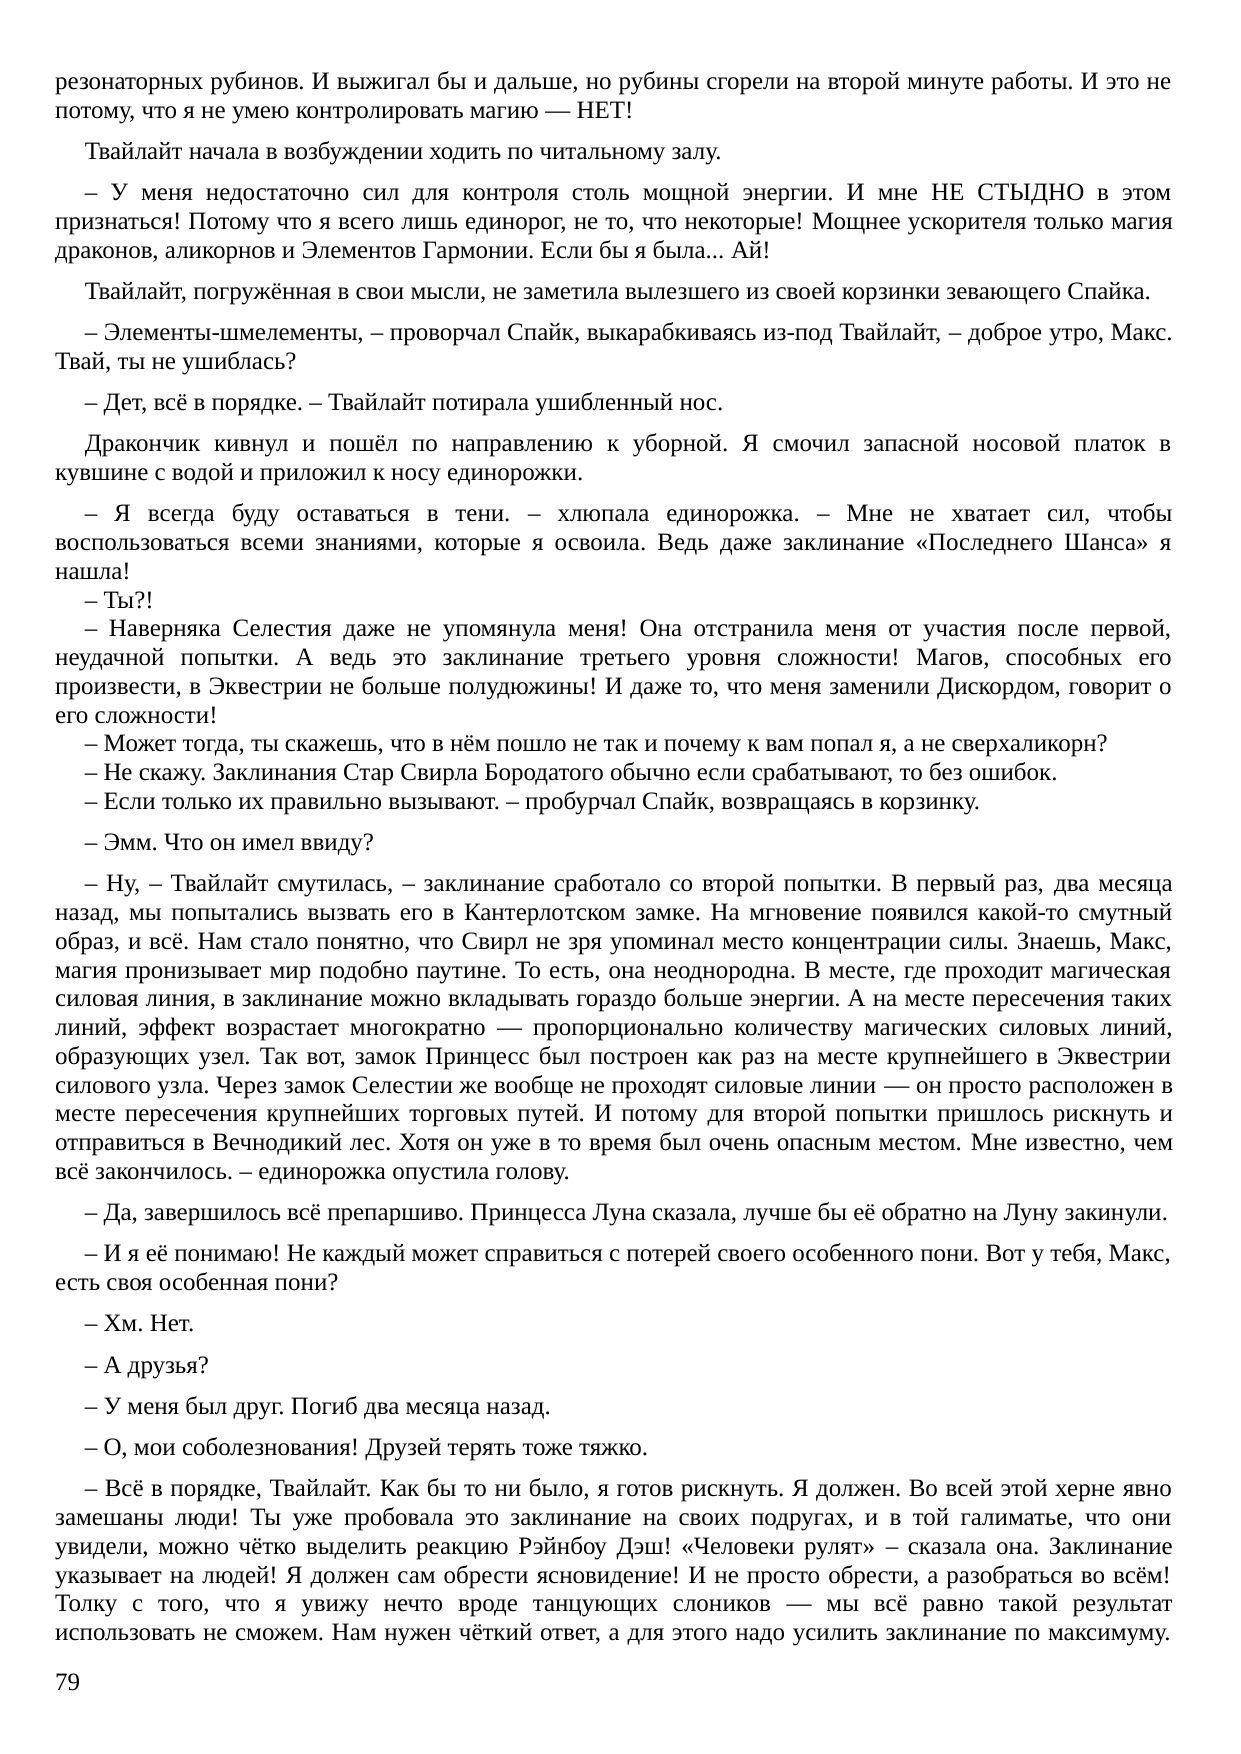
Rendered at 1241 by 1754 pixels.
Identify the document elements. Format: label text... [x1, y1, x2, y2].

text – У меня недостаточно сил для контроля столь мощной энергии. И мне НЕ СТЫДНО в этом признаться! Потому что я всего лишь единорог, не то, что некоторые! Мощнее ускорителя только магия драконов, аликорнов и Элементов Гармонии. Если бы я была... Ай! [55, 177, 1173, 263]
text Дракончик кивнул и пошёл по направлению к уборной. Я смочил запасной носовой платок в кувшине с водой и приложил к носу единорожки. [55, 428, 1173, 486]
text – А друзья? [55, 1350, 1173, 1378]
text – О, мои соболезнования! Друзей терять тоже тяжко. [55, 1432, 1173, 1461]
text – Наверняка Селестия даже не упомянула меня! Она отстранила меня от участия после первой, неудачной попытки. А ведь это заклинание третьего уровня сложности! Магов, способных его произвести, в Эквестрии не больше полудюжины! И даже то, что меня заменили Дискордом, говорит о его сложности! [55, 613, 1173, 728]
text – Хм. Нет. [55, 1308, 1173, 1337]
text – Эмм. Что он имел ввиду? [55, 827, 1173, 856]
text Твайлайт, погружённая в свои мысли, не заметила вылезшего из своей корзинки зевающего Спайка. [55, 276, 1173, 305]
text – Может тогда, ты скажешь, что в нём пошло не так и почему к вам попал я, а не сверхаликорн? [55, 728, 1173, 757]
text – У меня был друг. Погиб два месяца назад. [55, 1391, 1173, 1420]
text – И я её понимаю! Не каждый может справиться с потерей своего особенного пони. Вот у тебя, Макс, есть своя особенная пони? [55, 1238, 1173, 1296]
text – Я всегда буду оставаться в тени. – хлюпала единорожка. – Мне не хватает сил, чтобы воспользоваться всеми знаниями, которые я освоила. Ведь даже заклинание «Последнего Шанса» я нашла! [55, 498, 1173, 585]
text – Ты?! [55, 585, 1173, 613]
text резонаторных рубинов. И выжигал бы и дальше, но рубины сгорели на второй минуте работы. И это не потому, что я не умею контролировать магию — НЕТ! [55, 66, 1173, 123]
text – Дет, всё в порядке. – Твайлайт потирала ушибленный нос. [55, 387, 1173, 416]
text – Не скажу. Заклинания Стар Свирла Бородатого обычно если срабатывают, то без ошибок. [55, 757, 1173, 786]
text Твайлайт начала в возбуждении ходить по читальному залу. [55, 136, 1173, 165]
text – Всё в порядке, Твайлайт. Как бы то ни было, я готов рискнуть. Я должен. Во всей этой херне явно замешаны люди! Ты уже пробовала это заклинание на своих подругах, и в той галиматье, что они увидели, можно чётко выделить реакцию Рэйнбоу Дэш! «Человеки рулят» – сказала она. Заклинание указывает на людей! Я должен сам обрести ясновидение! И не просто обрести, а разобраться во всём! Толку с того, что я увижу нечто вроде танцующих слоников — мы всё равно такой результат использовать не сможем. Нам нужен чёткий ответ, а для этого надо усилить заклинание по максимуму. [55, 1473, 1173, 1646]
text – Элементы-шмелементы, – проворчал Спайк, выкарабкиваясь из-под Твайлайт, – доброе утро, Макс. Твай, ты не ушиблась? [55, 317, 1173, 375]
text – Да, завершилось всё препаршиво. Принцесса Луна сказала, лучше бы её обратно на Луну закинули. [55, 1197, 1173, 1226]
text – Если только их правильно вызывают. – пробурчал Спайк, возвращаясь в корзинку. [55, 786, 1173, 815]
text – Ну, – Твайлайт смутилась, – заклинание сработало со второй попытки. В первый раз, два месяца назад, мы попытались вызвать его в Кантерлотском замке. На мгновение появился какой-то смутный образ, и всё. Нам стало понятно, что Свирл не зря упоминал место концентрации силы. Знаешь, Макс, магия пронизывает мир подобно паутине. То есть, она неоднородна. В месте, где проходит магическая силовая линия, в заклинание можно вкладывать гораздо больше энергии. А на месте пересечения таких линий, эффект возрастает многократно — пропорционально количеству магических силовых линий, образующих узел. Так вот, замок Принцесс был построен как раз на месте крупнейшего в Эквестрии силового узла. Через замок Селестии же вообще не проходят силовые линии — он просто расположен в месте пересечения крупнейших торговых путей. И потому для второй попытки пришлось рискнуть и отправиться в Вечнодикий лес. Хотя он уже в то время был очень опасным местом. Мне известно, чем всё закончилось. – единорожка опустила голову. [55, 868, 1173, 1185]
